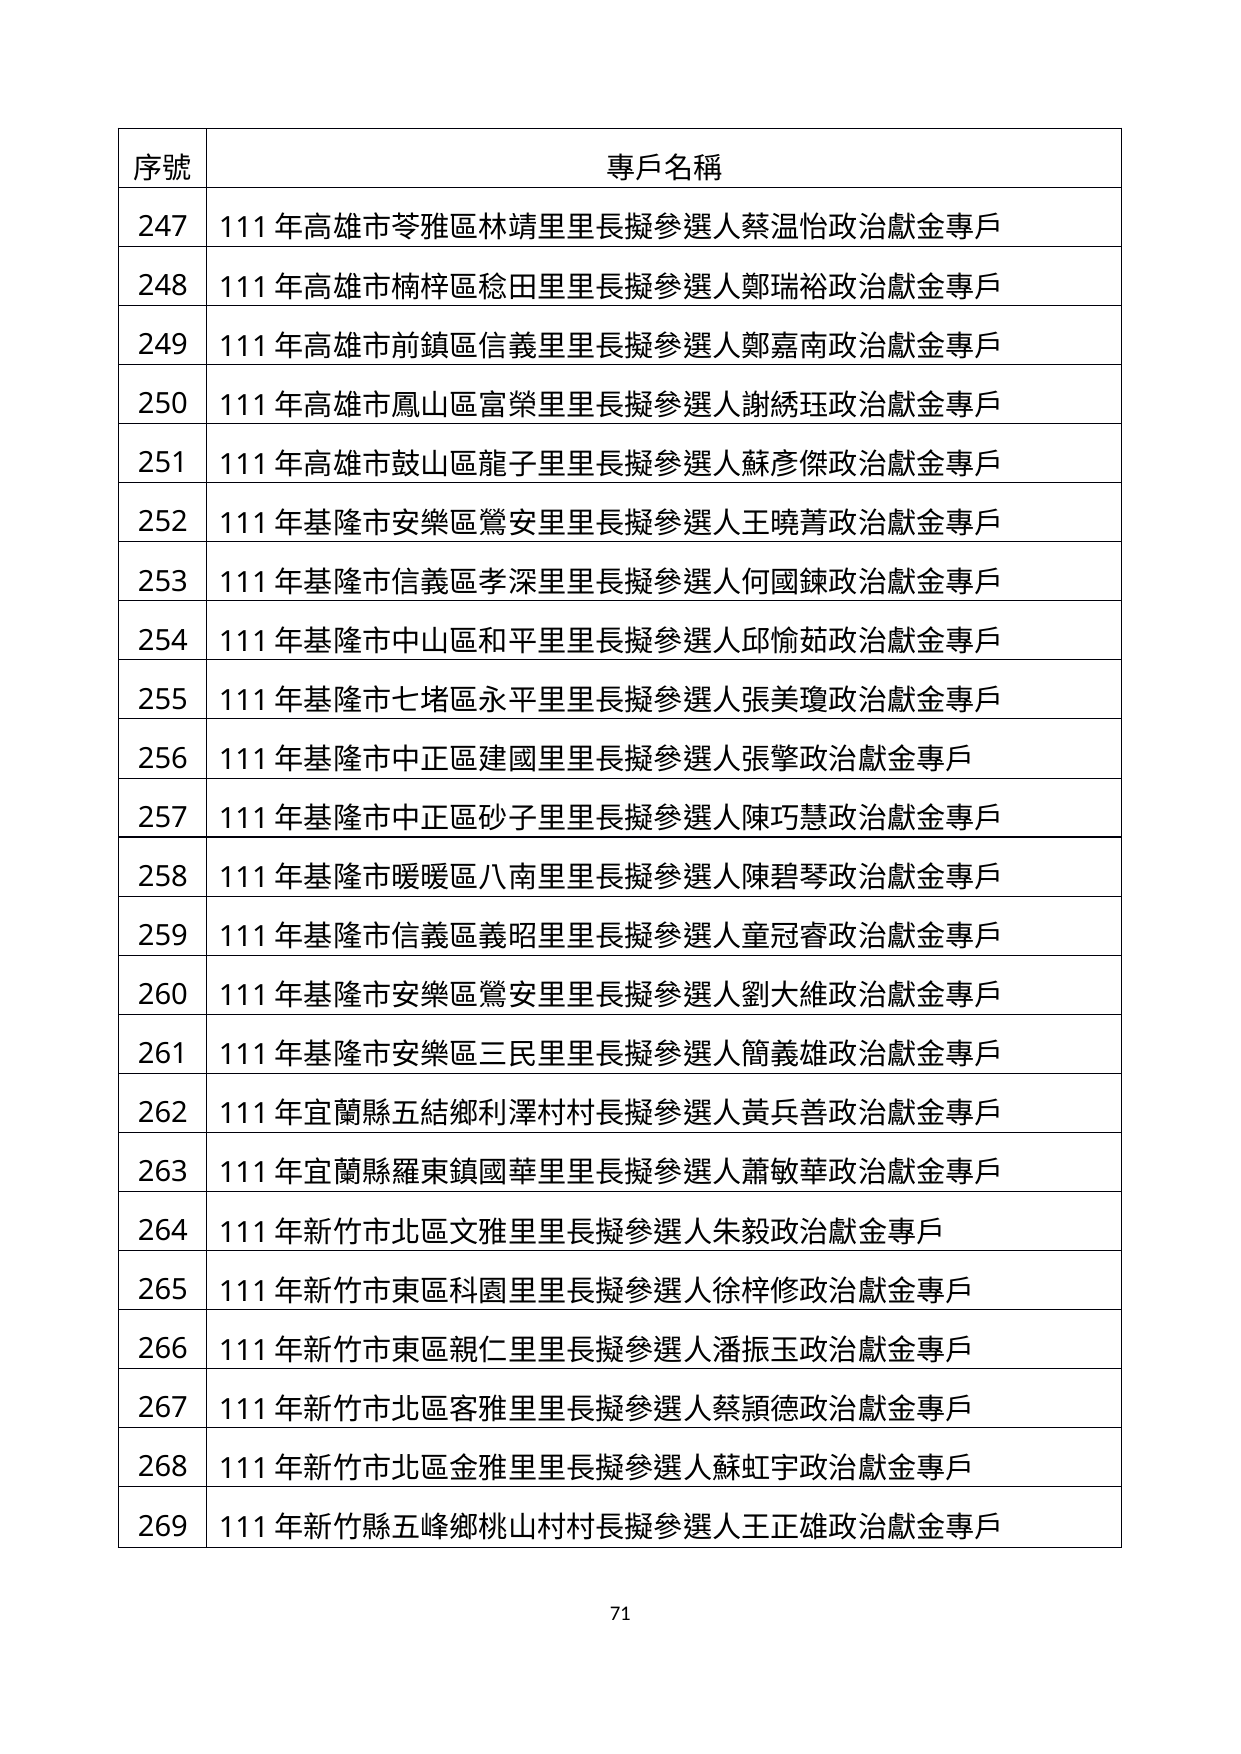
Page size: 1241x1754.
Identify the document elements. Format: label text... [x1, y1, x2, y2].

table_cell 248 [119, 247, 206, 305]
table_cell 111年基隆市安樂區鶯安里里長擬參選人王曉菁政治獻金專戶 [207, 483, 1121, 541]
table_cell 111年基隆市中正區砂子里里長擬參選人陳巧慧政治獻金專戶 [207, 779, 1121, 836]
table_cell 256 [119, 719, 206, 777]
table_cell 262 [119, 1074, 206, 1132]
table_cell 267 [119, 1369, 206, 1427]
table_cell 111年新竹市北區金雅里里長擬參選人蘇虹宇政治獻金專戶 [207, 1428, 1121, 1486]
table_cell 111年基隆市中正區建國里里長擬參選人張擎政治獻金專戶 [207, 719, 1121, 777]
table_header 專戶名稱 [207, 129, 1121, 187]
table_cell 268 [119, 1428, 206, 1486]
table_cell 265 [119, 1251, 206, 1309]
table_cell 260 [119, 956, 206, 1014]
table_cell 111年基隆市信義區義昭里里長擬參選人童冠睿政治獻金專戶 [207, 897, 1121, 954]
table_cell 111年基隆市安樂區三民里里長擬參選人簡義雄政治獻金專戶 [207, 1015, 1121, 1073]
table_cell 111年新竹市北區文雅里里長擬參選人朱毅政治獻金專戶 [207, 1192, 1121, 1250]
table_cell 247 [119, 188, 206, 246]
table_cell 111年新竹市東區科園里里長擬參選人徐梓修政治獻金專戶 [207, 1251, 1121, 1309]
table_cell 111年基隆市中山區和平里里長擬參選人邱愉茹政治獻金專戶 [207, 601, 1121, 659]
table_cell 111年基隆市七堵區永平里里長擬參選人張美瓊政治獻金專戶 [207, 660, 1121, 718]
table_cell 251 [119, 424, 206, 482]
table_cell 111年宜蘭縣五結鄉利澤村村長擬參選人黃兵善政治獻金專戶 [207, 1074, 1121, 1132]
table_cell 253 [119, 542, 206, 600]
table_header 序號 [119, 129, 206, 187]
table_cell 111年高雄市楠梓區稔田里里長擬參選人鄭瑞裕政治獻金專戶 [207, 247, 1121, 305]
table_cell 111年新竹縣五峰鄉桃山村村長擬參選人王正雄政治獻金專戶 [207, 1487, 1121, 1547]
table_cell 111年宜蘭縣羅東鎮國華里里長擬參選人蕭敏華政治獻金專戶 [207, 1133, 1121, 1191]
table_cell 263 [119, 1133, 206, 1191]
table_cell 111年基隆市暖暖區八南里里長擬參選人陳碧琴政治獻金專戶 [207, 838, 1121, 896]
table_cell 266 [119, 1310, 206, 1368]
table_cell 249 [119, 306, 206, 364]
table_cell 259 [119, 897, 206, 954]
table_cell 252 [119, 483, 206, 541]
table_cell 257 [119, 779, 206, 836]
table_cell 111年高雄市鳳山區富榮里里長擬參選人謝綉珏政治獻金專戶 [207, 365, 1121, 423]
table_cell 111年新竹市東區親仁里里長擬參選人潘振玉政治獻金專戶 [207, 1310, 1121, 1368]
table_cell 264 [119, 1192, 206, 1250]
table_cell 255 [119, 660, 206, 718]
table_cell 111年高雄市鼓山區龍子里里長擬參選人蘇彥傑政治獻金專戶 [207, 424, 1121, 482]
table_cell 250 [119, 365, 206, 423]
table_cell 111年基隆市安樂區鶯安里里長擬參選人劉大維政治獻金專戶 [207, 956, 1121, 1014]
table_cell 111年新竹市北區客雅里里長擬參選人蔡頴德政治獻金專戶 [207, 1369, 1121, 1427]
table_cell 111年基隆市信義區孝深里里長擬參選人何國鍊政治獻金專戶 [207, 542, 1121, 600]
table_cell 269 [119, 1487, 206, 1547]
table_cell 261 [119, 1015, 206, 1073]
table_cell 254 [119, 601, 206, 659]
table_cell 111年高雄市前鎮區信義里里長擬參選人鄭嘉南政治獻金專戶 [207, 306, 1121, 364]
table_cell 111年高雄市苓雅區林靖里里長擬參選人蔡温怡政治獻金專戶 [207, 188, 1121, 246]
table_cell 258 [119, 838, 206, 896]
